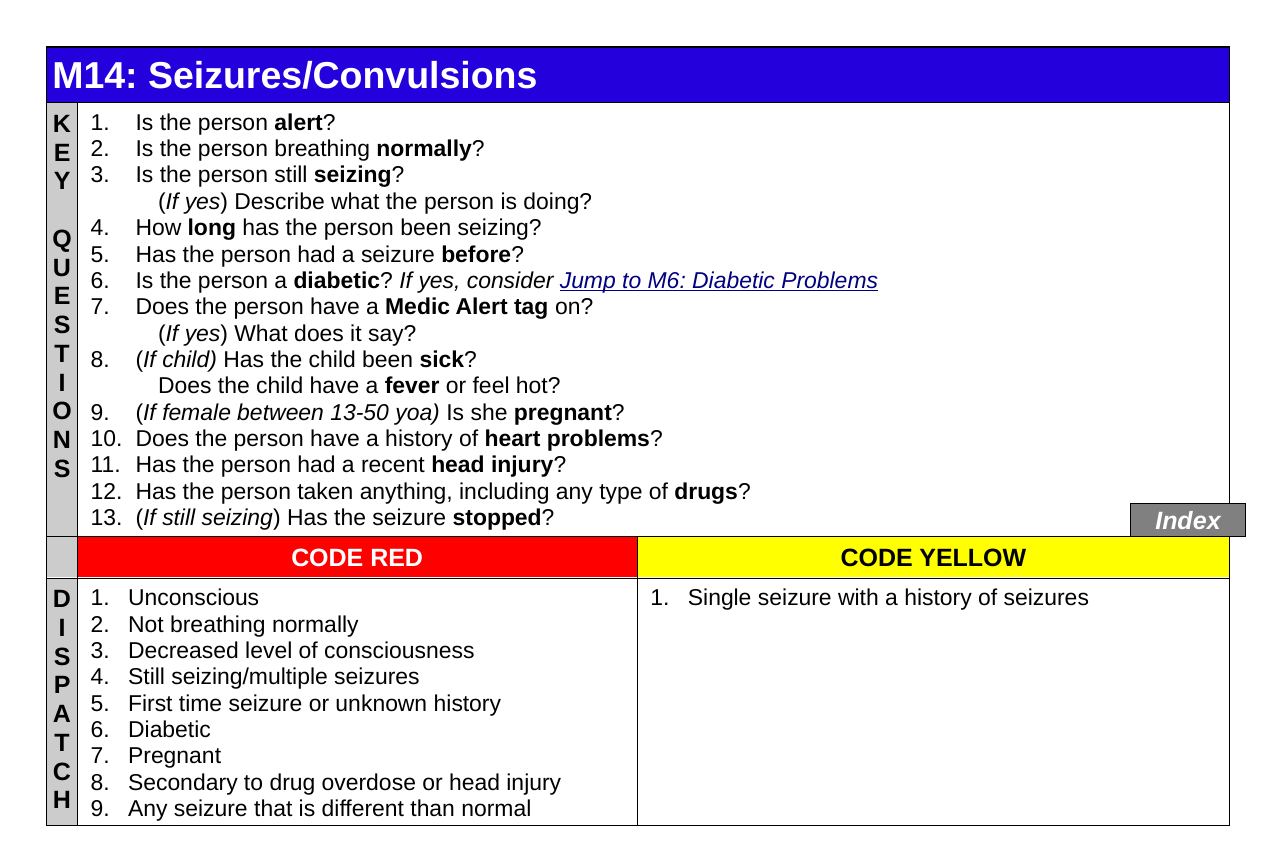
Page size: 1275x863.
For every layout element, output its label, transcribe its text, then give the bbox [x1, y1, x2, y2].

table_cell Is the person alert? Is the person breathing normally? Is the person still seizing? (If yes) Describe what the person is doing? How long has the person been seizing? Has the person had a seizure before? Is the person a diabetic? If yes, consider Jump to M6: Diabetic Problems Does the person have a Medic Alert tag on? (If yes) What does it say? (If child) Has the child been sick? Does the child have a fever or feel hot? (If female between 13-50 yoa) Is she pregnant? Does the person have a history of heart problems? Has the person had a recent head injury? Has the person taken anything, including any type of drugs? (If still seizing) Has the seizure stopped? [78, 103, 1229, 536]
table_cell DISPATCH [47, 579, 77, 825]
table_header M14: Seizures/Convulsions [47, 48, 1229, 102]
table_cell [47, 537, 77, 577]
table_cell Single seizure with a history of seizures [638, 579, 1229, 825]
table_cell CODE RED [78, 537, 637, 577]
table_cell CODE YELLOW [638, 537, 1229, 577]
table_cell KEY QUESTIONS [47, 103, 77, 536]
table_cell Unconscious Not breathing normally Decreased level of consciousness Still seizing/multiple seizures First time seizure or unknown history Diabetic Pregnant Secondary to drug overdose or head injury Any seizure that is different than normal [78, 579, 637, 825]
